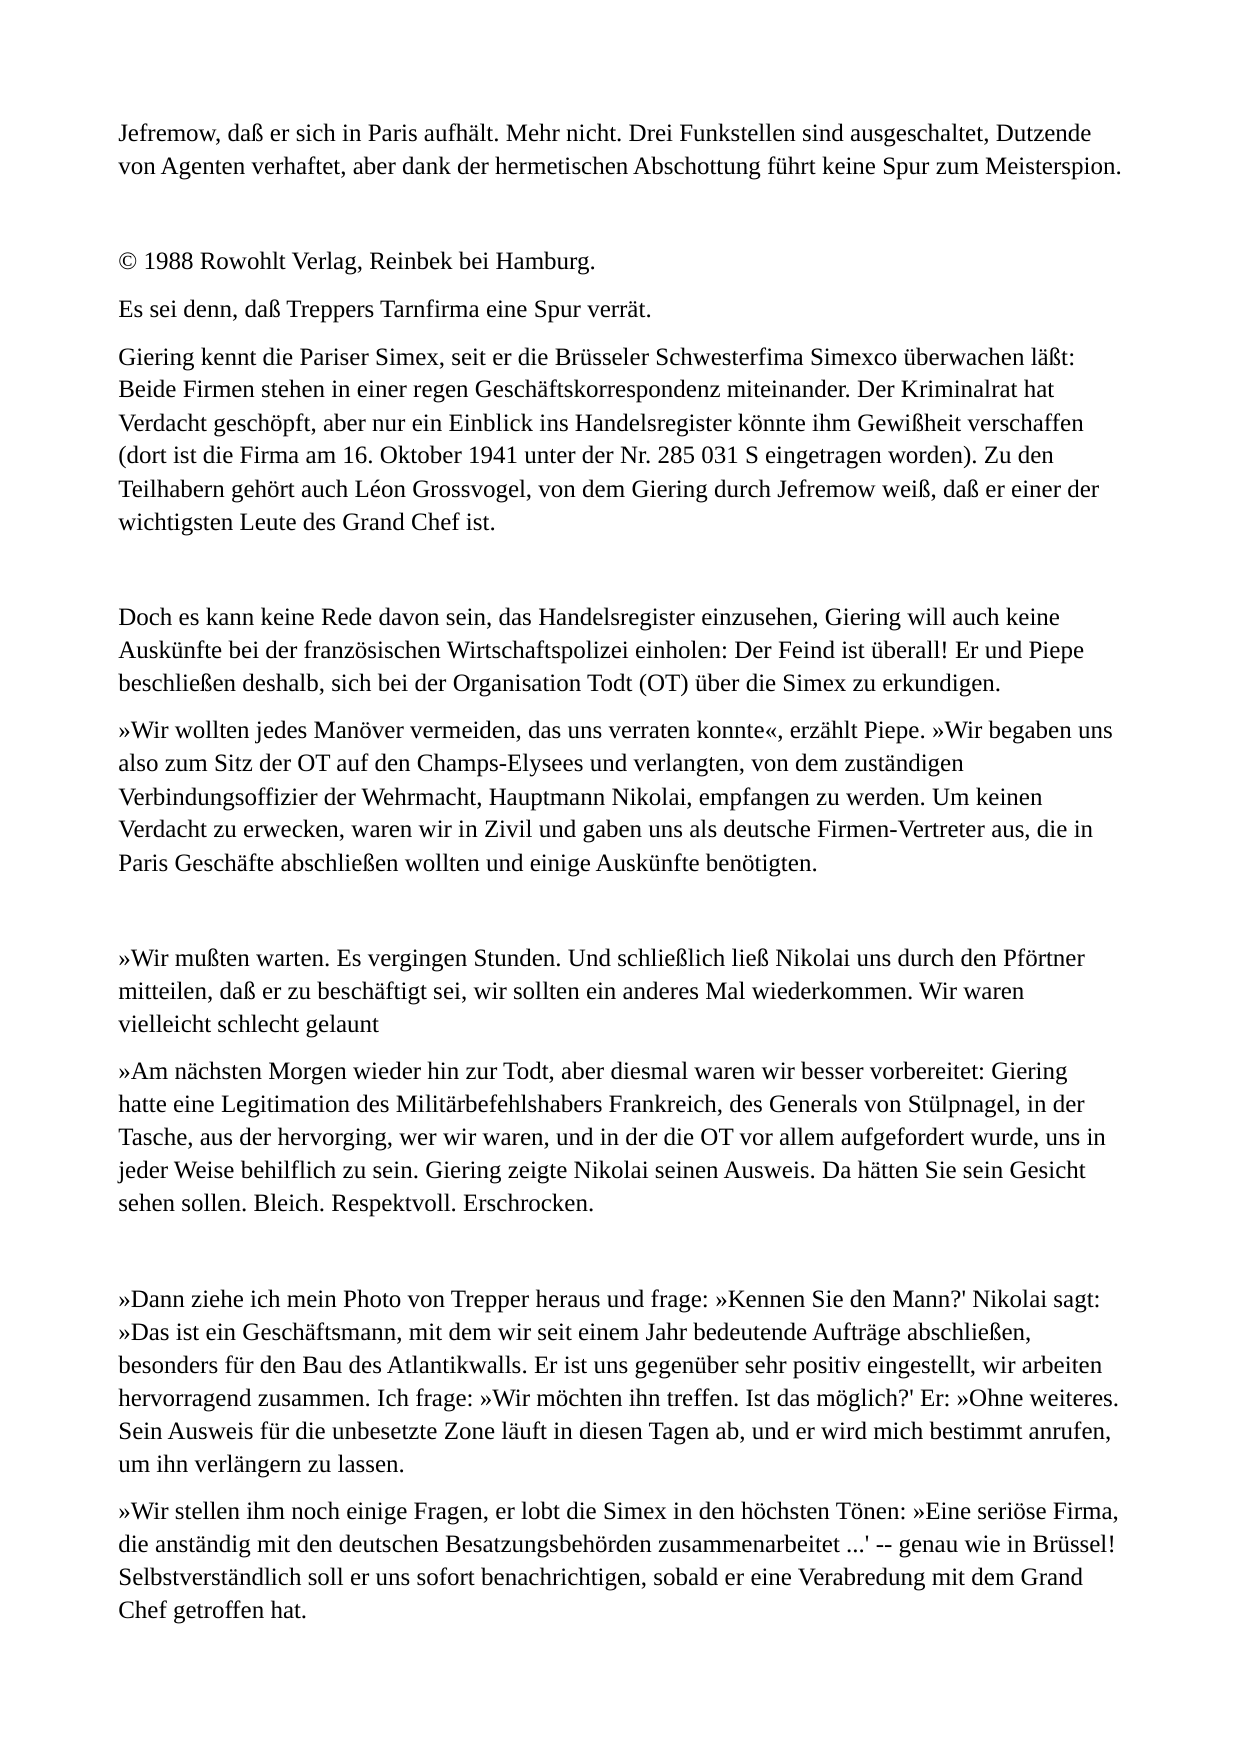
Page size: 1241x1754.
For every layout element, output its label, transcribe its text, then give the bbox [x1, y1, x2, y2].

text Jefremow, daß er sich in Paris aufhält. Mehr nicht. Drei Funkstellen sind ausgeschaltet, Dutzende von Agenten verhaftet, aber dank der hermetischen Abschottung führt keine Spur zum Meisterspion. [118, 118, 1122, 180]
text »Am nächsten Morgen wieder hin zur Todt, aber diesmal waren wir besser vorbereitet: Giering hatte eine Legitimation des Militärbefehlshabers Frankreich, des Generals von Stülpnagel, in der Tasche, aus der hervorging, wer wir waren, und in der die OT vor allem aufgefordert wurde, uns in jeder Weise behilflich zu sein. Giering zeigte Nikolai seinen Ausweis. Da hätten Sie sein Gesicht sehen sollen. Bleich. Respektvoll. Erschrocken. [118, 1056, 1122, 1217]
text »Dann ziehe ich mein Photo von Trepper heraus und frage: »Kennen Sie den Mann?' Nikolai sagt: »Das ist ein Geschäftsmann, mit dem wir seit einem Jahr bedeutende Aufträge abschließen, besonders für den Bau des Atlantikwalls. Er ist uns gegenüber sehr positiv eingestellt, wir arbeiten hervorragend zusammen. Ich frage: »Wir möchten ihn treffen. Ist das möglich?' Er: »Ohne weiteres. Sein Ausweis für die unbesetzte Zone läuft in diesen Tagen ab, und er wird mich bestimmt anrufen, um ihn verlängern zu lassen. [118, 1284, 1122, 1478]
text Doch es kann keine Rede davon sein, das Handelsregister einzusehen, Giering will auch keine Auskünfte bei der französischen Wirtschaftspolizei einholen: Der Feind ist überall! Er und Piepe beschließen deshalb, sich bei der Organisation Todt (OT) über die Simex zu erkundigen. [118, 602, 1122, 697]
text Giering kennt die Pariser Simex, seit er die Brüsseler Schwesterfima Simexco überwachen läßt: Beide Firmen stehen in einer regen Geschäftskorrespondenz miteinander. Der Kriminalrat hat Verdacht geschöpft, aber nur ein Einblick ins Handelsregister könnte ihm Gewißheit verschaffen (dort ist die Firma am 16. Oktober 1941 unter der Nr. 285 031 S eingetragen worden). Zu den Teilhabern gehört auch Léon Grossvogel, von dem Giering durch Jefremow weiß, daß er einer der wichtigsten Leute des Grand Chef ist. [118, 342, 1122, 535]
text Es sei denn, daß Treppers Tarnfirma eine Spur verrät. [118, 294, 1122, 323]
text »Wir wollten jedes Manöver vermeiden, das uns verraten konnte«, erzählt Piepe. »Wir begaben uns also zum Sitz der OT auf den Champs-Elysees und verlangten, von dem zuständigen Verbindungsoffizier der Wehrmacht, Hauptmann Nikolai, empfangen zu werden. Um keinen Verdacht zu erwecken, waren wir in Zivil und gaben uns als deutsche Firmen-Vertreter aus, die in Paris Geschäfte abschließen wollten und einige Auskünfte benötigten. [118, 716, 1122, 876]
text »Wir mußten warten. Es vergingen Stunden. Und schließlich ließ Nikolai uns durch den Pförtner mitteilen, daß er zu beschäftigt sei, wir sollten ein anderes Mal wiederkommen. Wir waren vielleicht schlecht gelaunt [118, 943, 1122, 1038]
text »Wir stellen ihm noch einige Fragen, er lobt die Simex in den höchsten Tönen: »Eine seriöse Firma, die anständig mit den deutschen Besatzungsbehörden zusammenarbeitet ...' -- genau wie in Brüssel! Selbstverständlich soll er uns sofort benachrichtigen, sobald er eine Verabredung mit dem Grand Chef getroffen hat. [118, 1496, 1122, 1624]
text © 1988 Rowohlt Verlag, Reinbek bei Hamburg. [118, 246, 1122, 275]
